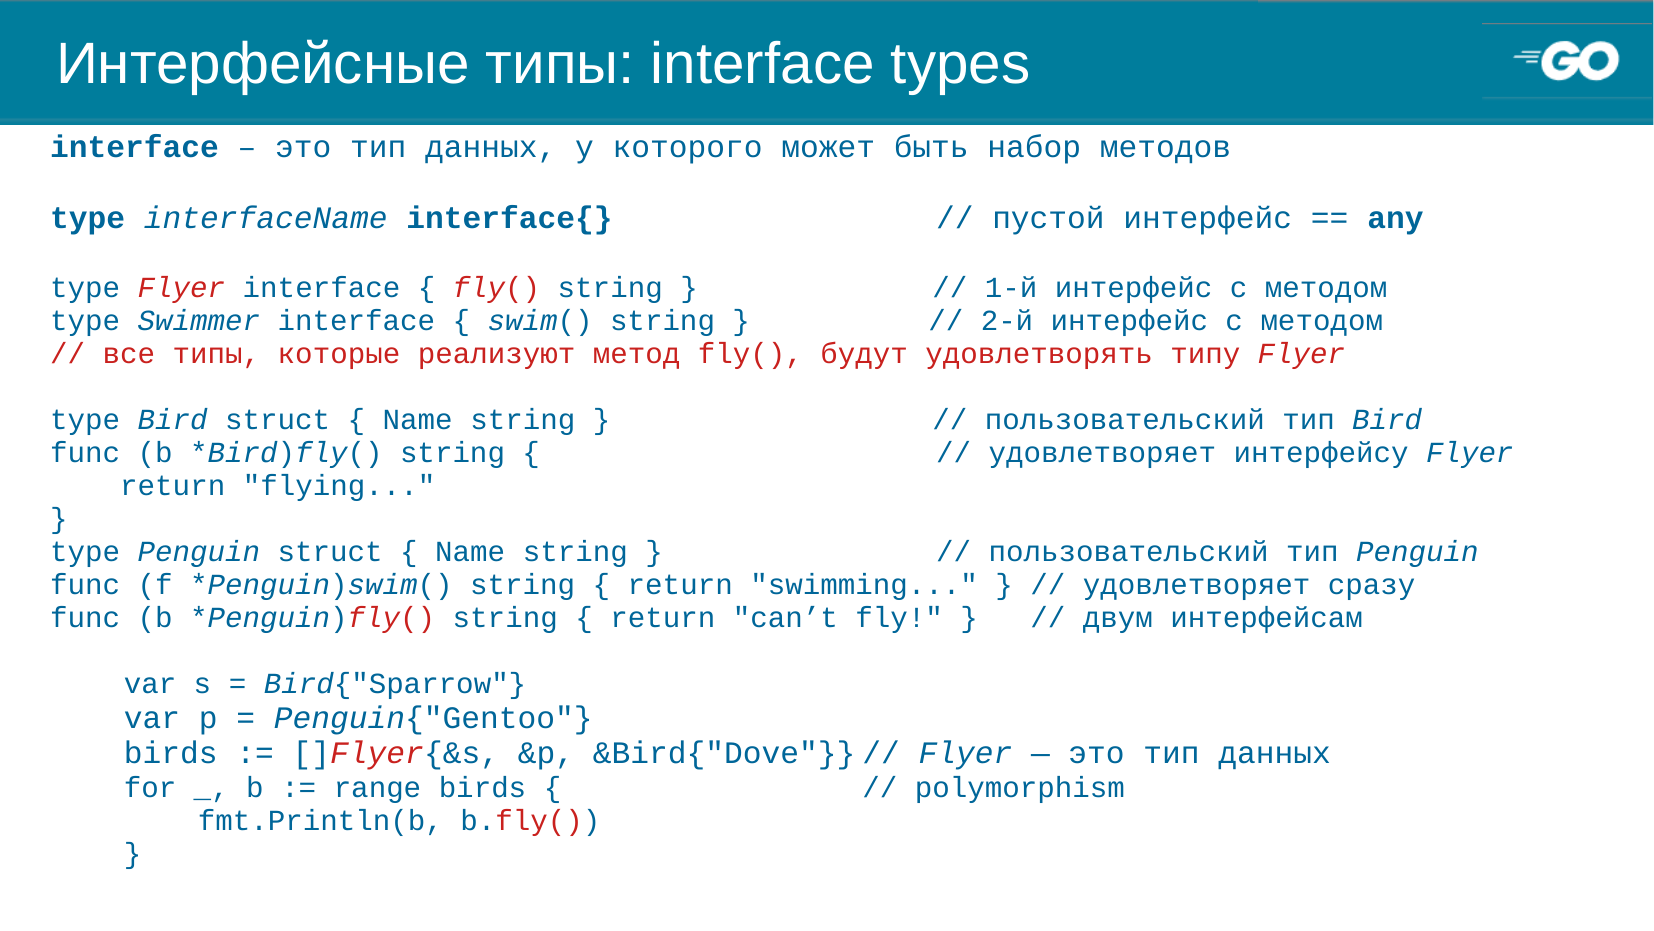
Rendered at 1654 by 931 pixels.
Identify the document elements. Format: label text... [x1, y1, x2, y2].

text_box interface – это тип данных, у которого может быть набор методов type interfaceName interface{} // пустой интерфейс == any type Flyer interface { fly() string } // 1-й интерфейс с методом type Swimmer interface { swim() string } // 2-й интерфейс с методом // все типы, которые реализуют метод fly(), будут удовлетворять типу Flyer type Bird struct { Name string } // пользовательский тип Bird func (b *Bird)fly() string { // удовлетворяет интерфейсу Flyer return "flying..." } type Penguin struct { Name string } // пользовательский тип Penguin func (f *Penguin)swim() string { return "swimming..." } // удовлетворяет сразу func (b *Penguin)fly() string { return "can’t fly!" } // двум интерфейсам var s = Bird{"Sparrow"} var p = Penguin{"Gentoo"} birds := []Flyer{&s, &p, &Bird{"Dove"}} // Flyer — это тип данных for _, b := range birds { // polymorphism fmt.Println(b, b.fly()) } [35, 124, 1619, 898]
picture [1542, 41, 1619, 81]
text_box Интерфейсные типы: interface types [41, 23, 1495, 104]
